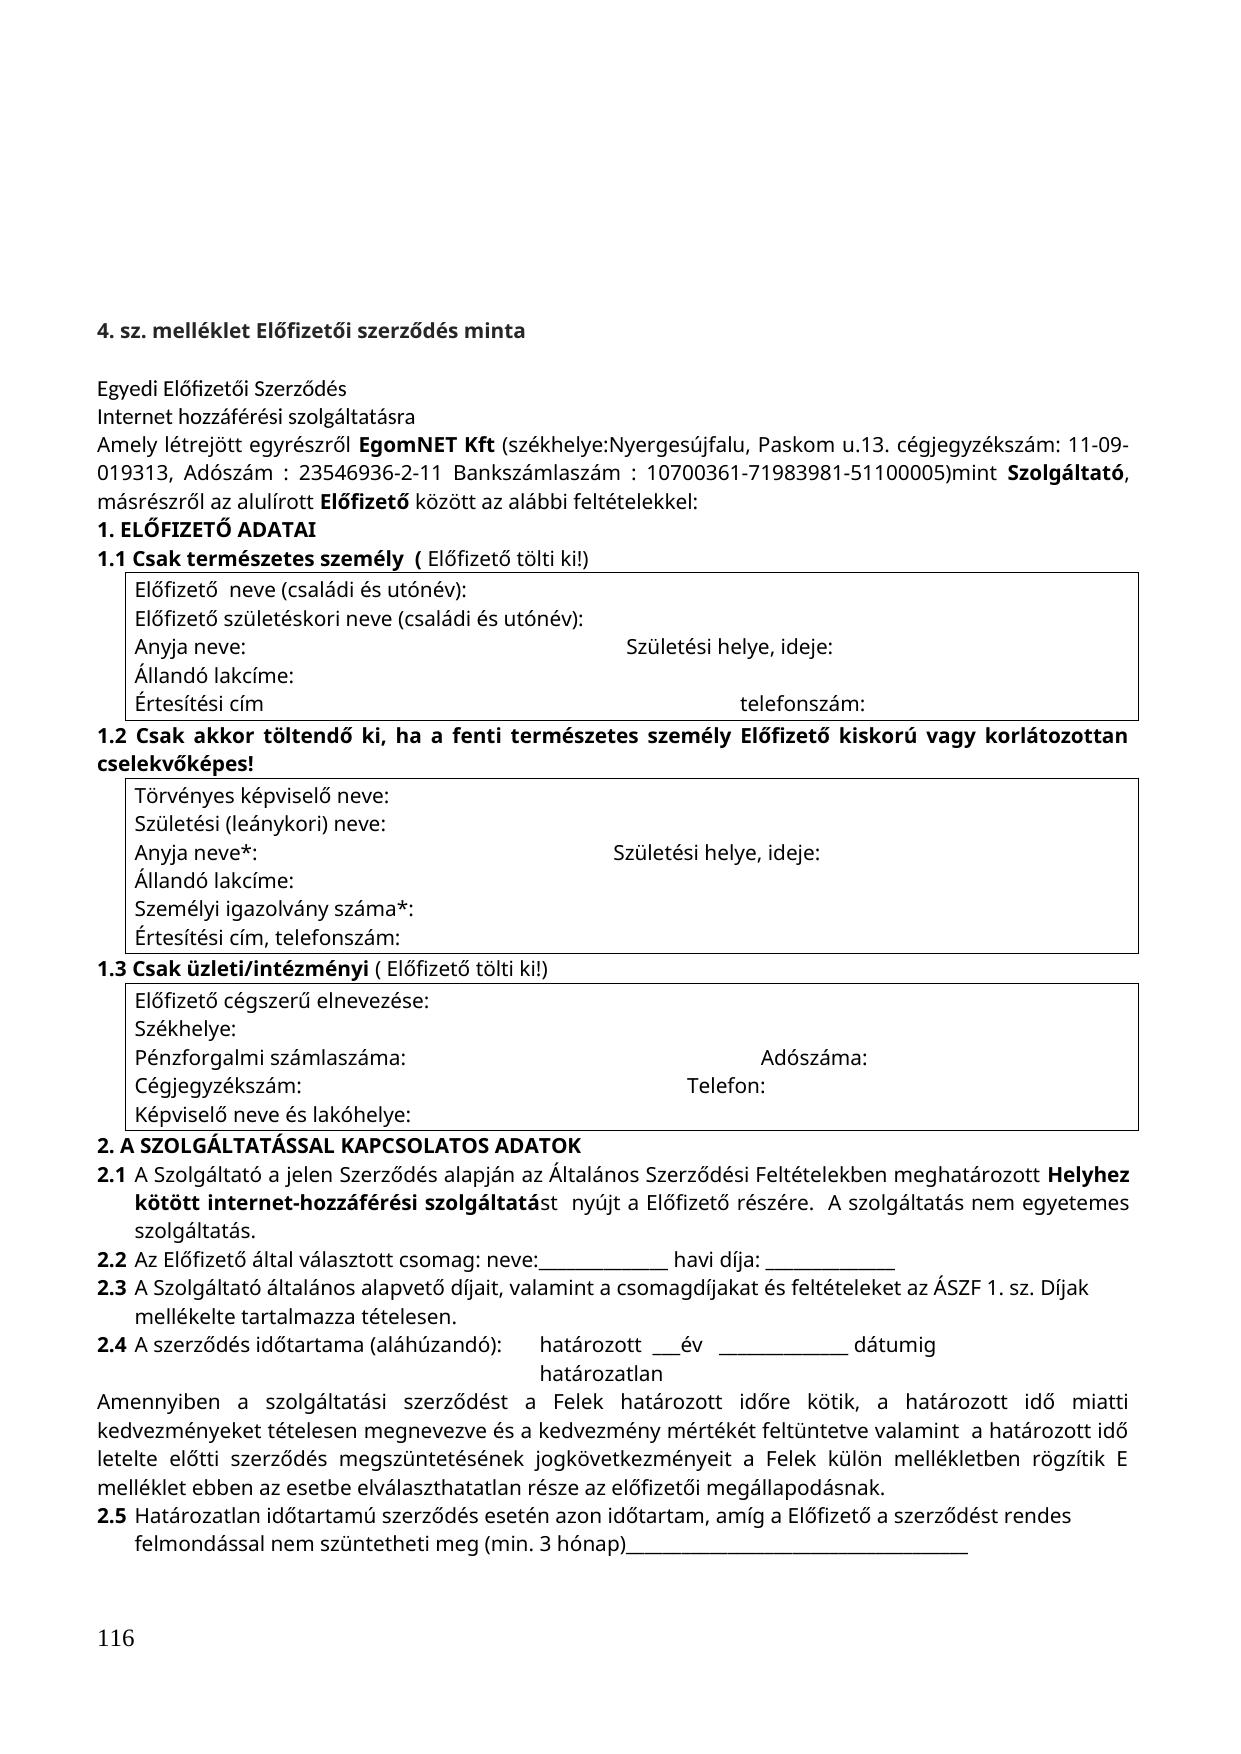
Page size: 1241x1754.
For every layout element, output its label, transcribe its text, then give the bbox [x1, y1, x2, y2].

text határozatlan [97, 1359, 1130, 1387]
text Székhelye: [126, 1011, 1138, 1040]
list A Szolgáltató a jelen Szerződés alapján az Általános Szerződési Feltételekben meghatározott Helyhez kötött internet-hozzáférési szolgáltatást nyújt a Előfizető részére. A szolgáltatás nem egyetemes szolgáltatás. [97, 1160, 1130, 1245]
text 1. ELŐFIZETŐ ADATAI [97, 515, 1130, 544]
text Anyja neve*: Születési helye, ideje: [126, 834, 1138, 863]
text 1.1 Csak természetes személy ( Előfizető tölti ki!) [97, 544, 1130, 572]
text Egyedi Előfizetői Szerződés [97, 374, 1130, 402]
text Internet hozzáférési szolgáltatásra [97, 402, 1130, 430]
list A Szolgáltató általános alapvető díjait, valamint a csomagdíjakat és feltételeket az ÁSZF 1. sz. Díjak mellékelte tartalmazza tételesen. [97, 1273, 1130, 1330]
text Előfizető neve (családi és utónév): [126, 573, 1138, 601]
text Cégjegyzékszám: Telefon: [126, 1068, 1138, 1097]
list Határozatlan időtartamú szerződés esetén azon időtartam, amíg a Előfizető a szerződést rendes felmondással nem szüntetheti meg (min. 3 hónap)_____________________________________ [97, 1501, 1130, 1558]
text Pénzforgalmi számlaszáma: Adószáma: [126, 1040, 1138, 1068]
list Az Előfizető által választott csomag: neve:______________ havi díja: ______________ [97, 1245, 1130, 1273]
list A szerződés időtartama (aláhúzandó): határozott ___év ______________ dátumig [97, 1330, 1130, 1359]
text Állandó lakcíme: [126, 658, 1138, 686]
text Értesítési cím telefonszám: [126, 686, 1138, 720]
text Állandó lakcíme: [126, 863, 1138, 891]
text Előfizető cégszerű elnevezése: [126, 984, 1138, 1011]
text Anyja neve: Születési helye, ideje: [126, 629, 1138, 658]
text 1.3 Csak üzleti/intézményi ( Előfizető tölti ki!) [97, 954, 1130, 983]
subtitle 4. sz. melléklet Előfizetői szerződés minta [97, 316, 1130, 345]
text Képviselő neve és lakóhelye: [126, 1097, 1138, 1130]
text Amely létrejött egyrészről EgomNET Kft (székhelye:Nyergesújfalu, Paskom u.13. cégjegyzékszám: 11-09-019313, Adószám : 23546936-2-11 Bankszámlaszám : 10700361-71983981-51100005)mint Szolgáltató, másrészről az alulírott Előfizető között az alábbi feltételekkel: [97, 430, 1130, 515]
text Amennyiben a szolgáltatási szerződést a Felek határozott időre kötik, a határozott idő miatti kedvezményeket tételesen megnevezve és a kedvezmény mértékét feltüntetve valamint a határozott idő letelte előtti szerződés megszüntetésének jogkövetkezményeit a Felek külön mellékletben rögzítik E melléklet ebben az esetbe elválaszthatatlan része az előfizetői megállapodásnak. [97, 1387, 1130, 1501]
text Születési (leánykori) neve: [126, 806, 1138, 834]
text Előfizető születéskori neve (családi és utónév): [126, 601, 1138, 629]
text Személyi igazolvány száma*: [126, 891, 1138, 920]
text 2. A SZOLGÁLTATÁSSAL KAPCSOLATOS ADATOK [97, 1131, 1130, 1160]
text Törvényes képviselő neve: [126, 779, 1138, 806]
text 1.2 Csak akkor töltendő ki, ha a fenti természetes személy Előfizető kiskorú vagy korlátozottan cselekvőképes! [97, 721, 1130, 778]
text Értesítési cím, telefonszám: [126, 920, 1138, 953]
